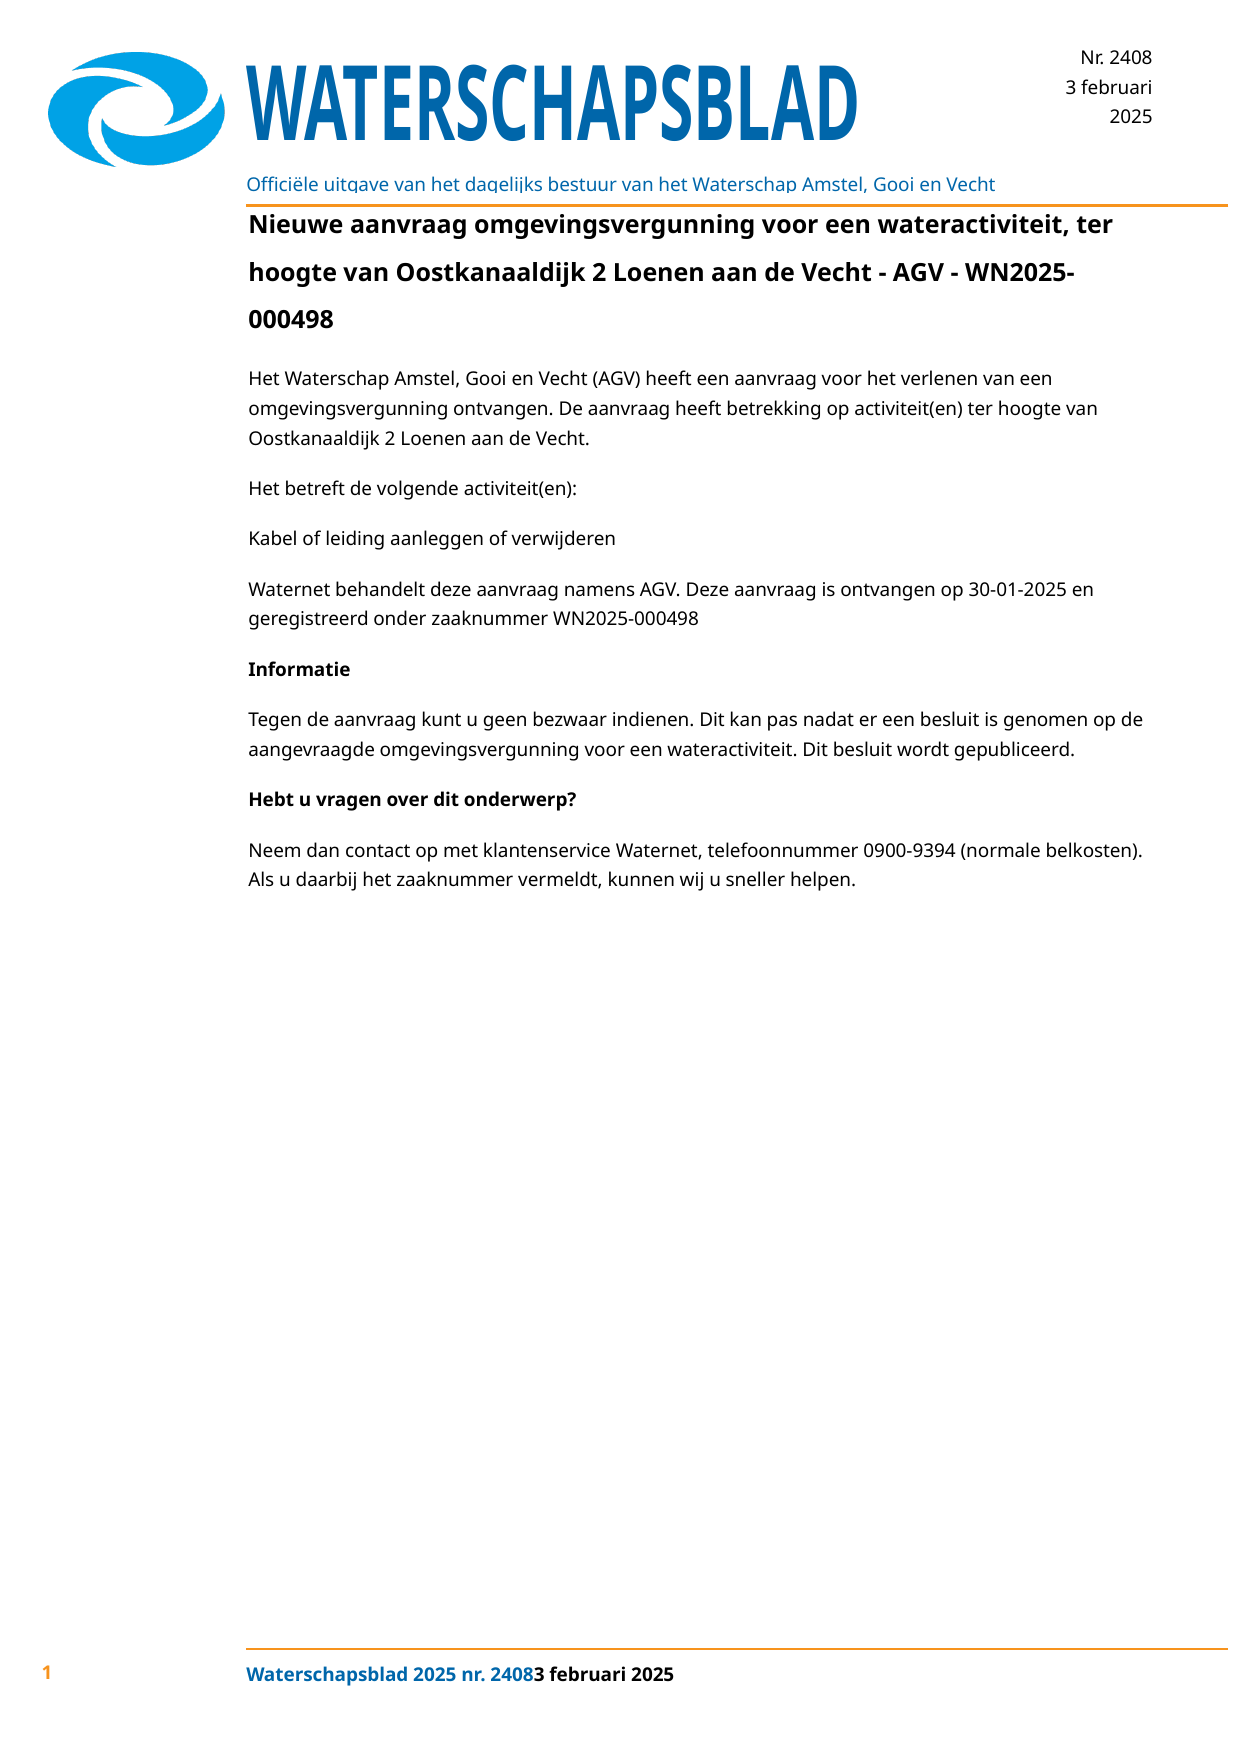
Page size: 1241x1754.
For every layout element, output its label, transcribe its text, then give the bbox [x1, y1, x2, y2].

text Nieuwe aanvraag omgevingsvergunning voor een wateractiviteit, ter hoogte van Oostkanaaldijk 2 Loenen aan de Vecht - AGV - WN2025-000498 [248, 207, 1152, 336]
picture [41, 47, 231, 172]
text Het Waterschap Amstel, Gooi en Vecht (AGV) heeft een aanvraag voor het verlenen van een omgevingsvergunning ontvangen. De aanvraag heeft betrekking op activiteit(en) ter hoogte van Oostkanaaldijk 2 Loenen aan de Vecht. [248, 366, 1152, 450]
text Neem dan contact op met klantenservice Waternet, telefoonnummer 0900-9394 (normale belkosten). Als u daarbij het zaaknummer vermeldt, kunnen wij u sneller helpen. [248, 837, 1152, 892]
text Kabel of leiding aanleggen of verwijderen [248, 526, 1152, 551]
text Tegen de aanvraag kunt u geen bezwaar indienen. Dit kan pas nadat er een besluit is genomen op de aangevraagde omgevingsvergunning voor een wateractiviteit. Dit besluit wordt gepubliceerd. [248, 706, 1152, 762]
text Waternet behandelt deze aanvraag namens AGV. Deze aanvraag is ontvangen op 30-01-2025 en geregistreerd onder zaaknummer WN2025-000498 [248, 576, 1152, 631]
text Informatie [248, 656, 1152, 682]
text Hebt u vragen over dit onderwerp? [248, 786, 1152, 812]
text Het betreft de volgende activiteit(en): [248, 475, 1152, 501]
